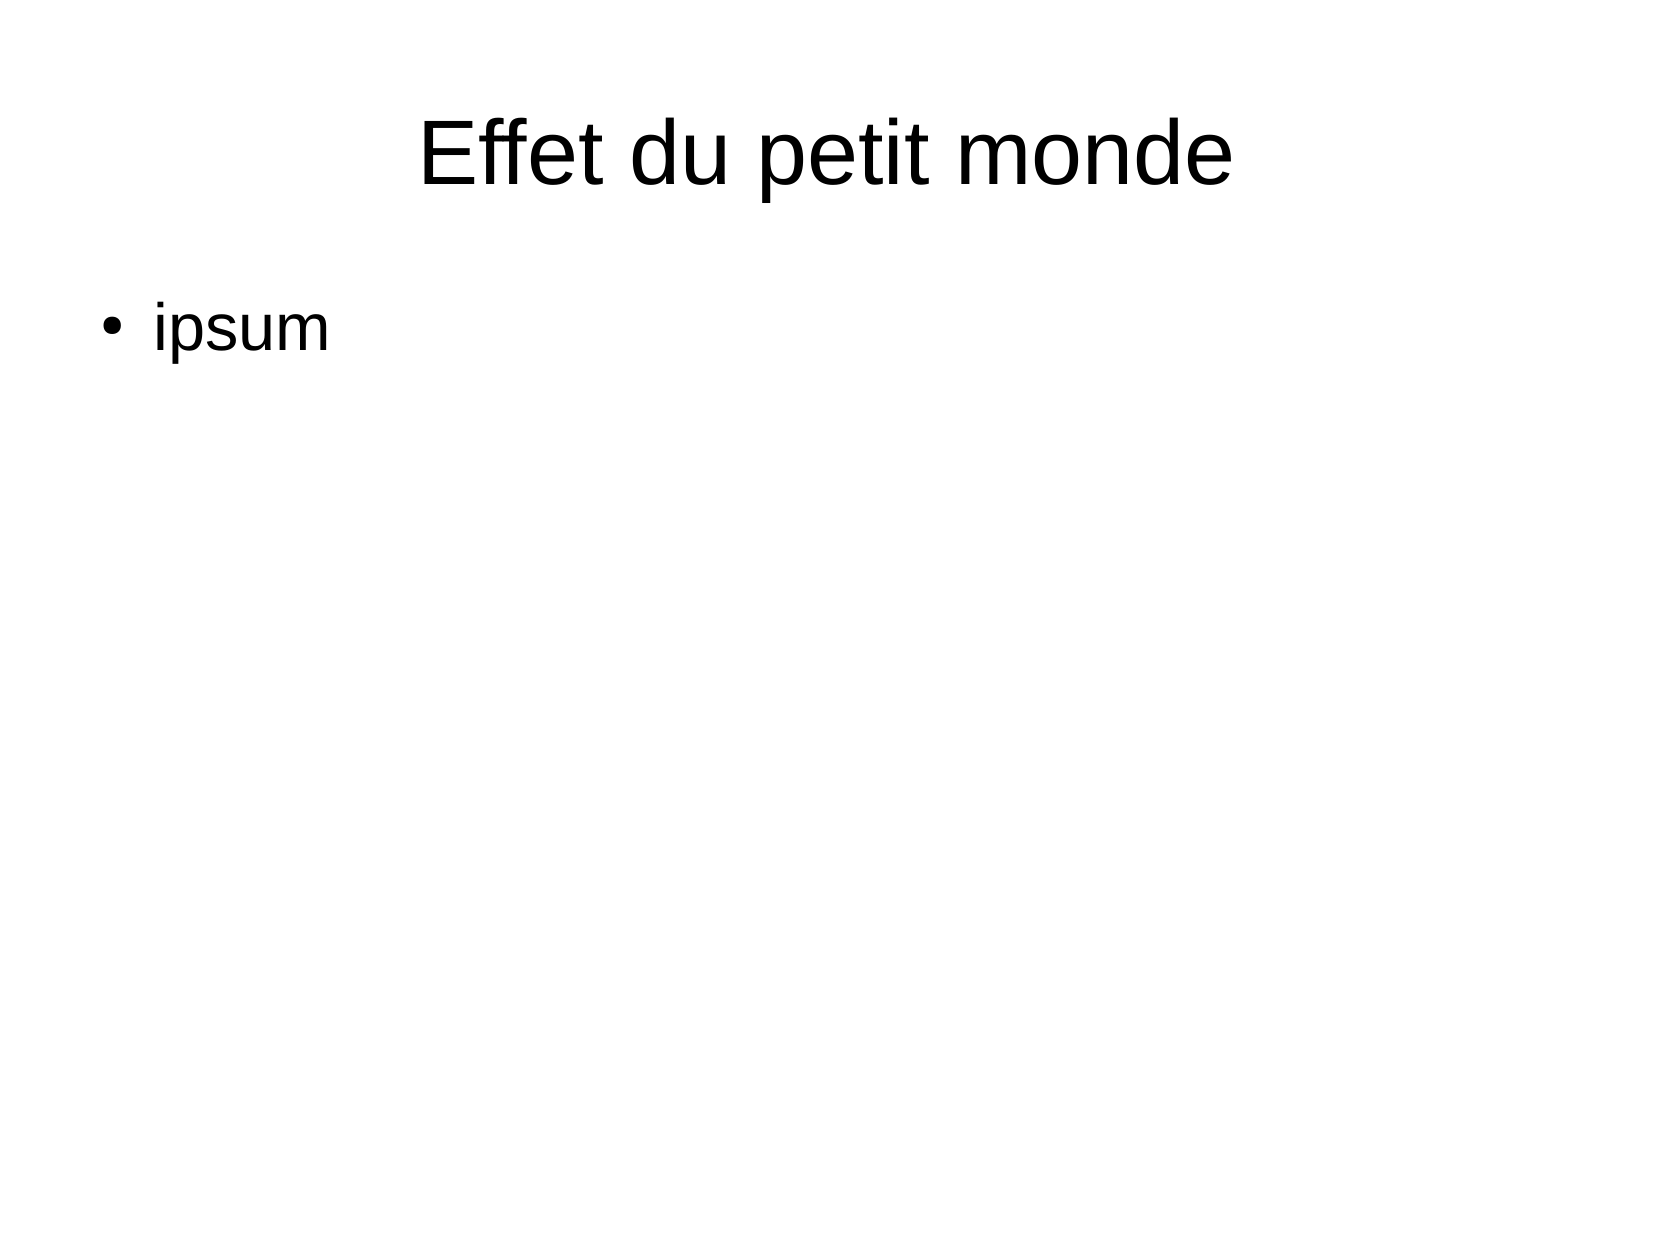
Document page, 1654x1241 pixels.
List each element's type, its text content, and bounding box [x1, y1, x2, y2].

list ipsum [82, 290, 1571, 1010]
title Effet du petit monde [82, 49, 1571, 257]
